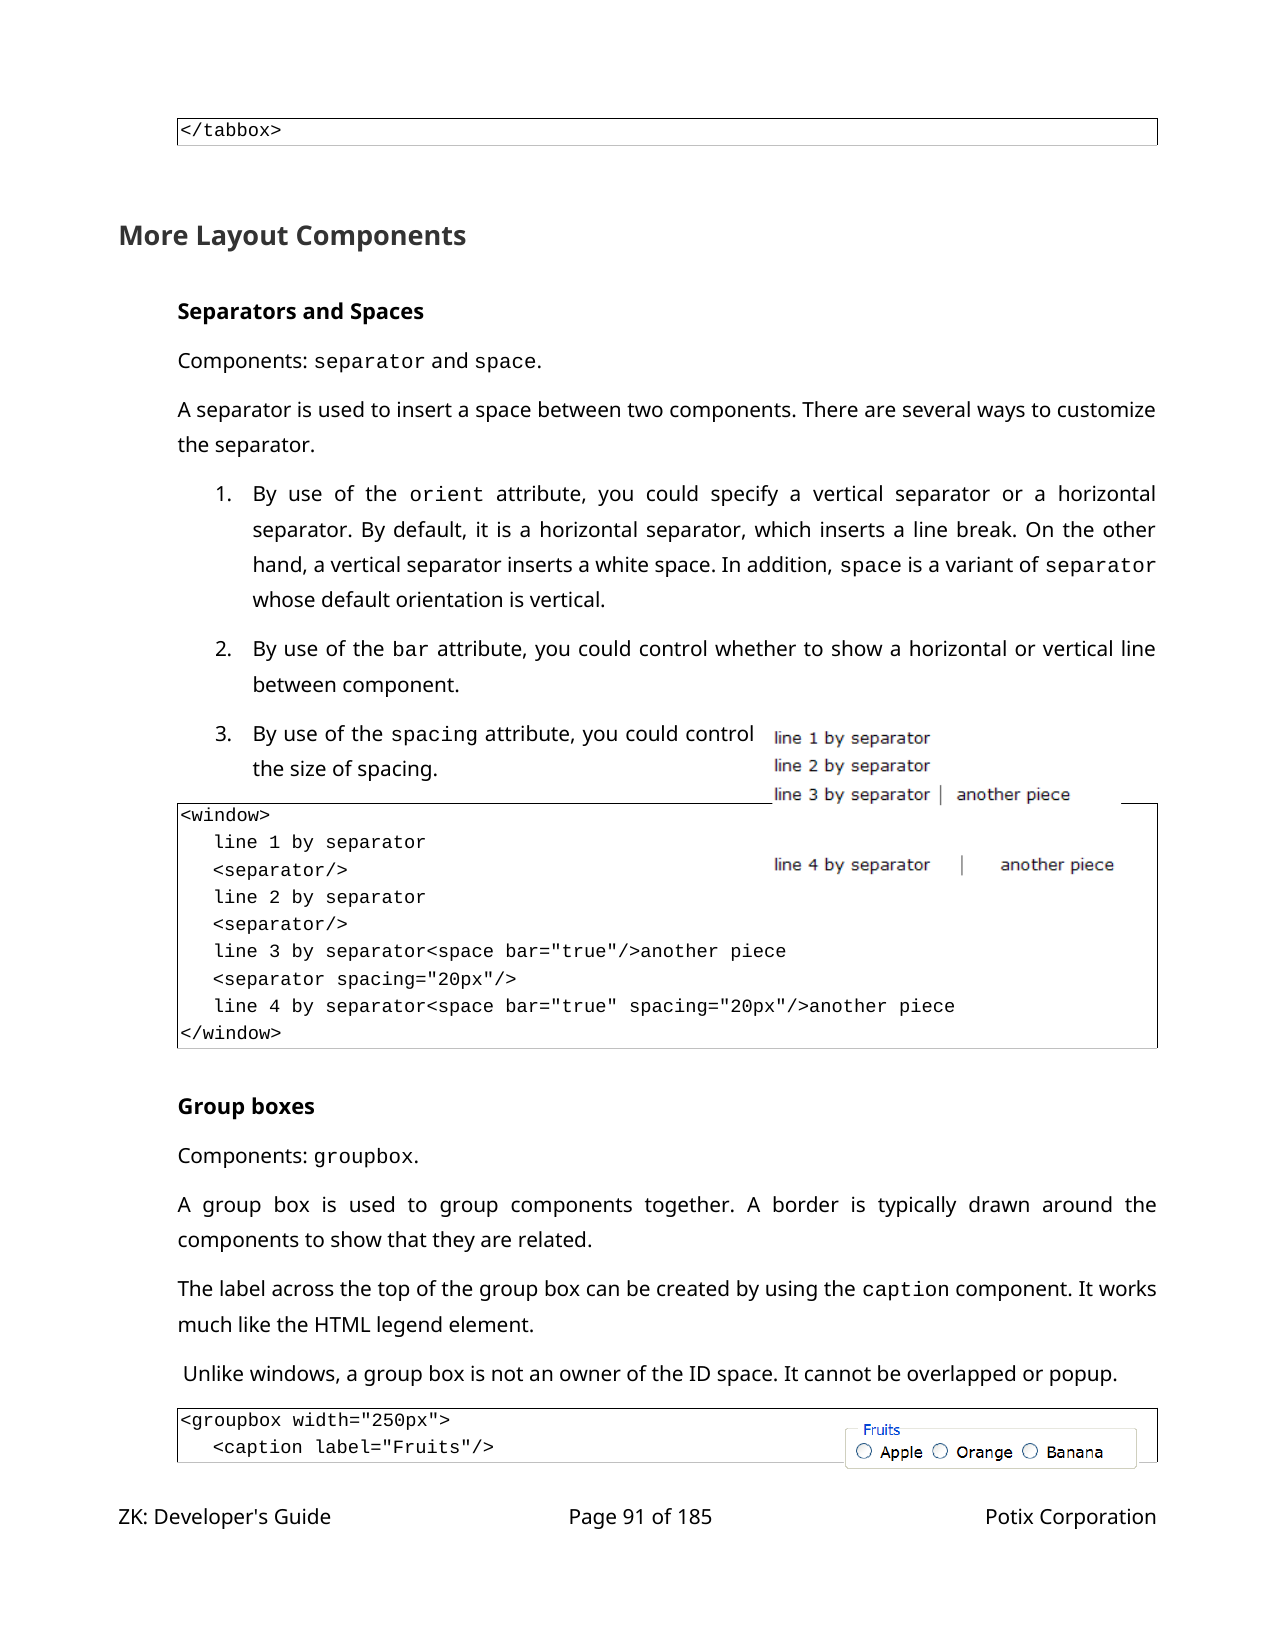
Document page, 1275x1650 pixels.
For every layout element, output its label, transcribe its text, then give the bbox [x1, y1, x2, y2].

text line 3 by separator<space bar="true"/>another piece [178, 939, 1157, 963]
text A group box is used to group components together. A border is typically drawn around the components to show that they are related. [177, 1190, 1157, 1254]
text Components: separator and space. [177, 346, 1157, 375]
text A separator is used to insert a space between two components. There are several ways to customize the separator. [177, 395, 1157, 459]
text </window> [178, 1021, 1157, 1048]
text The label across the top of the group box can be created by using the caption component. It works much like the HTML legend element. [177, 1274, 1157, 1338]
text <separator/> [178, 912, 1157, 936]
text line 1 by separator [178, 830, 772, 855]
text <groupbox width="250px"> [178, 1409, 1157, 1432]
subtitle Separators and Spaces [177, 296, 1157, 326]
list By use of the spacing attribute, you could control the size of spacing. [215, 719, 1157, 783]
text <separator/> [178, 858, 1157, 882]
list By use of the bar attribute, you could control whether to show a horizontal or vertical line between component. [215, 634, 1157, 698]
text line 2 by separator [178, 885, 1157, 909]
subtitle Group boxes [177, 1091, 1157, 1121]
text <caption label="Fruits"/> [178, 1435, 843, 1462]
picture [843, 1422, 1140, 1471]
text <window> [178, 804, 772, 827]
list By use of the orient attribute, you could specify a vertical separator or a horizontal separator. By default, it is a horizontal separator, which inserts a line break. On the other hand, a vertical separator inserts a white space. In addition, space is a variant of separator whose default orientation is vertical. [215, 479, 1157, 614]
text Unlike windows, a group box is not an owner of the ID space. It cannot be overlapped or popup. [177, 1359, 1157, 1387]
text Components: groupbox. [177, 1141, 1157, 1170]
subtitle More Layout Components [118, 216, 1157, 253]
text line 4 by separator<space bar="true" spacing="20px"/>another piece [178, 993, 1157, 1018]
text [1122, 804, 1157, 827]
text <separator spacing="20px"/> [178, 966, 1157, 991]
text </tabbox> [178, 119, 1157, 145]
picture [772, 725, 1122, 878]
text [1122, 830, 1157, 855]
